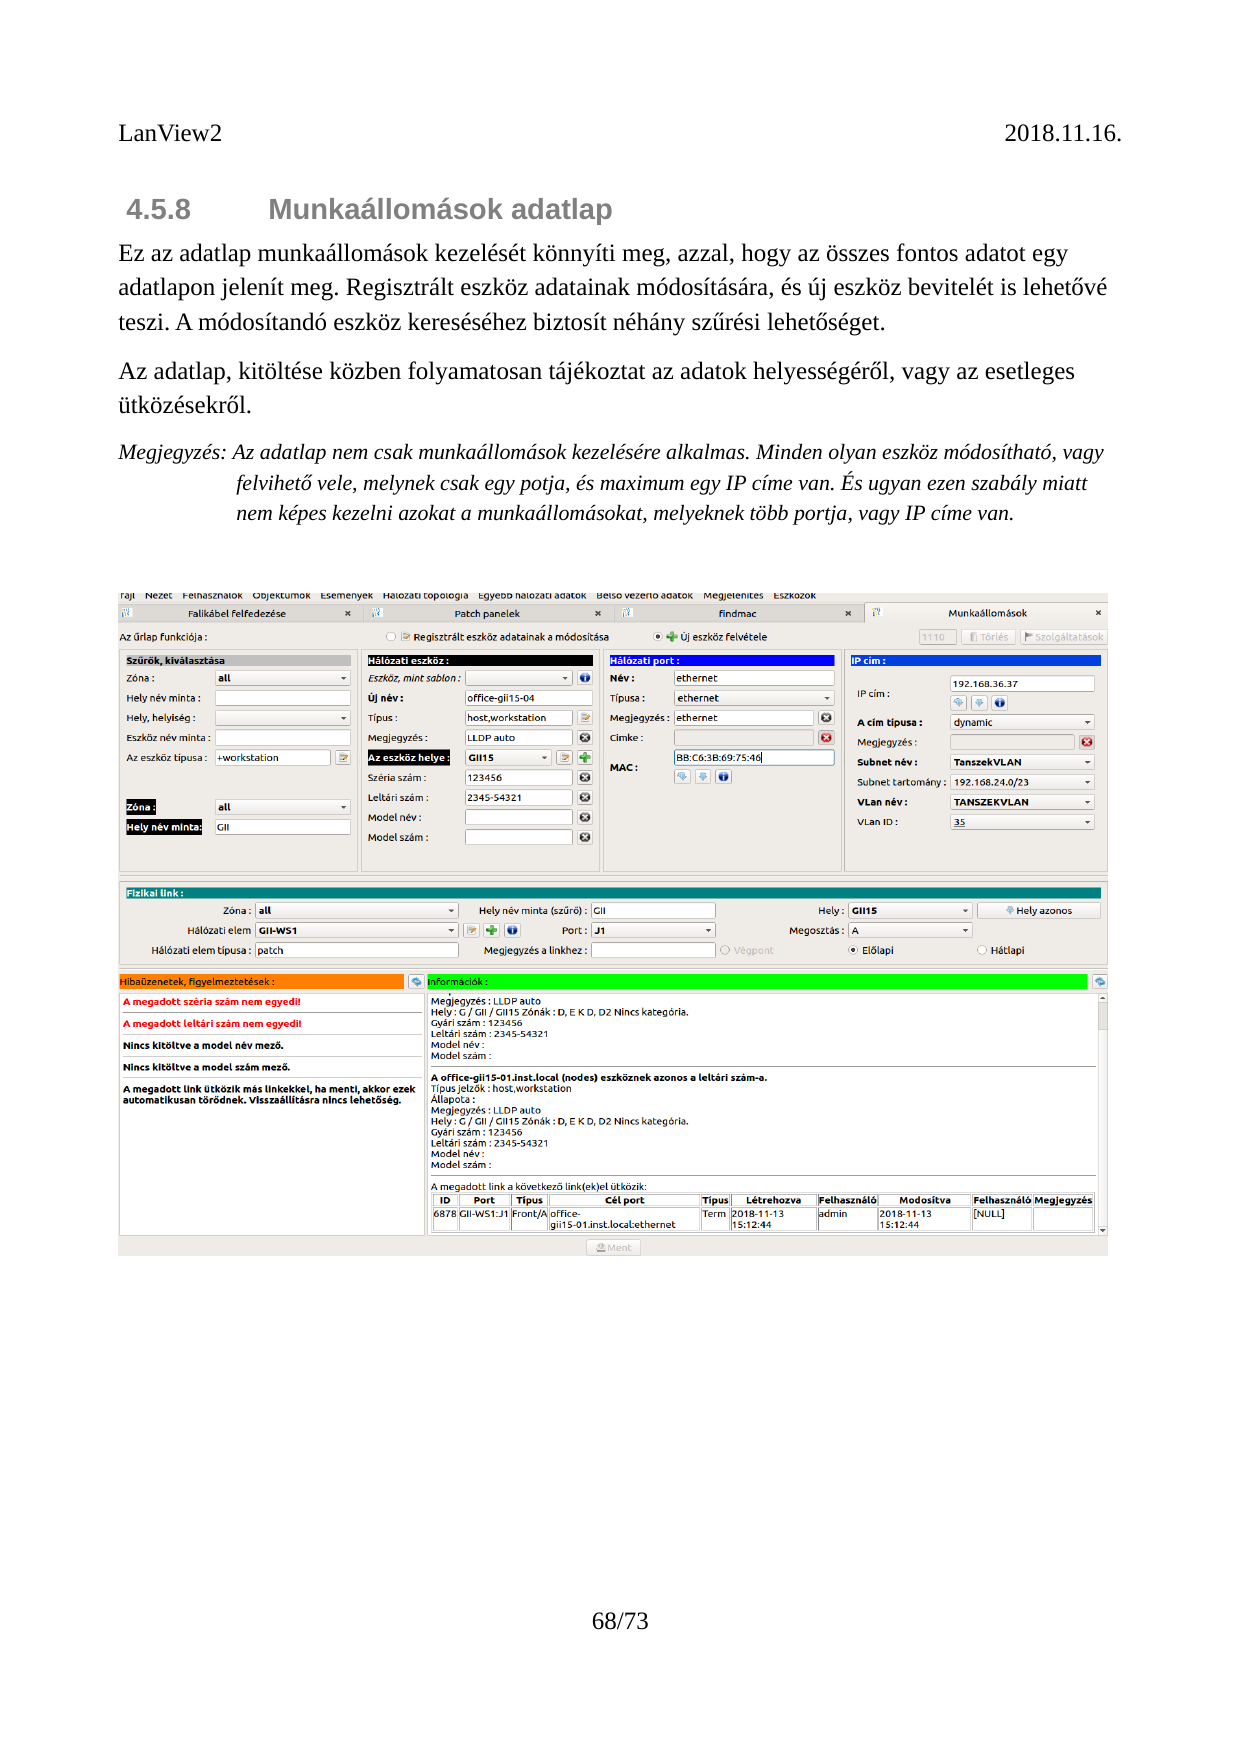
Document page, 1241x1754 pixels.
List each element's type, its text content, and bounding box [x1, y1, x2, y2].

text Az adatlap, kitöltése közben folyamatosan tájékoztat az adatok helyességéről, vagy az esetleges ütközésekről. [118, 356, 1122, 419]
subtitle Munkaállomások adatlap [118, 192, 1122, 225]
picture [118, 593, 1108, 1256]
text Ez az adatlap munkaállomások kezelését könnyíti meg, azzal, hogy az összes fontos adatot egy adatlapon jelenít meg. Regisztrált eszköz adatainak módosítására, és új eszköz bevitelét is lehetővé teszi. A módosítandó eszköz kereséséhez biztosít néhány szűrési lehetőséget. [118, 238, 1122, 335]
text Megjegyzés: Az adatlap nem csak munkaállomások kezelésére alkalmas. Minden olyan eszköz módosítható, vagy felvihető vele, melynek csak egy potja, és maximum egy IP címe van. És ugyan ezen szabály miatt nem képes kezelni azokat a munkaállomásokat, melyeknek több portja, vagy IP címe van. [118, 439, 1122, 525]
